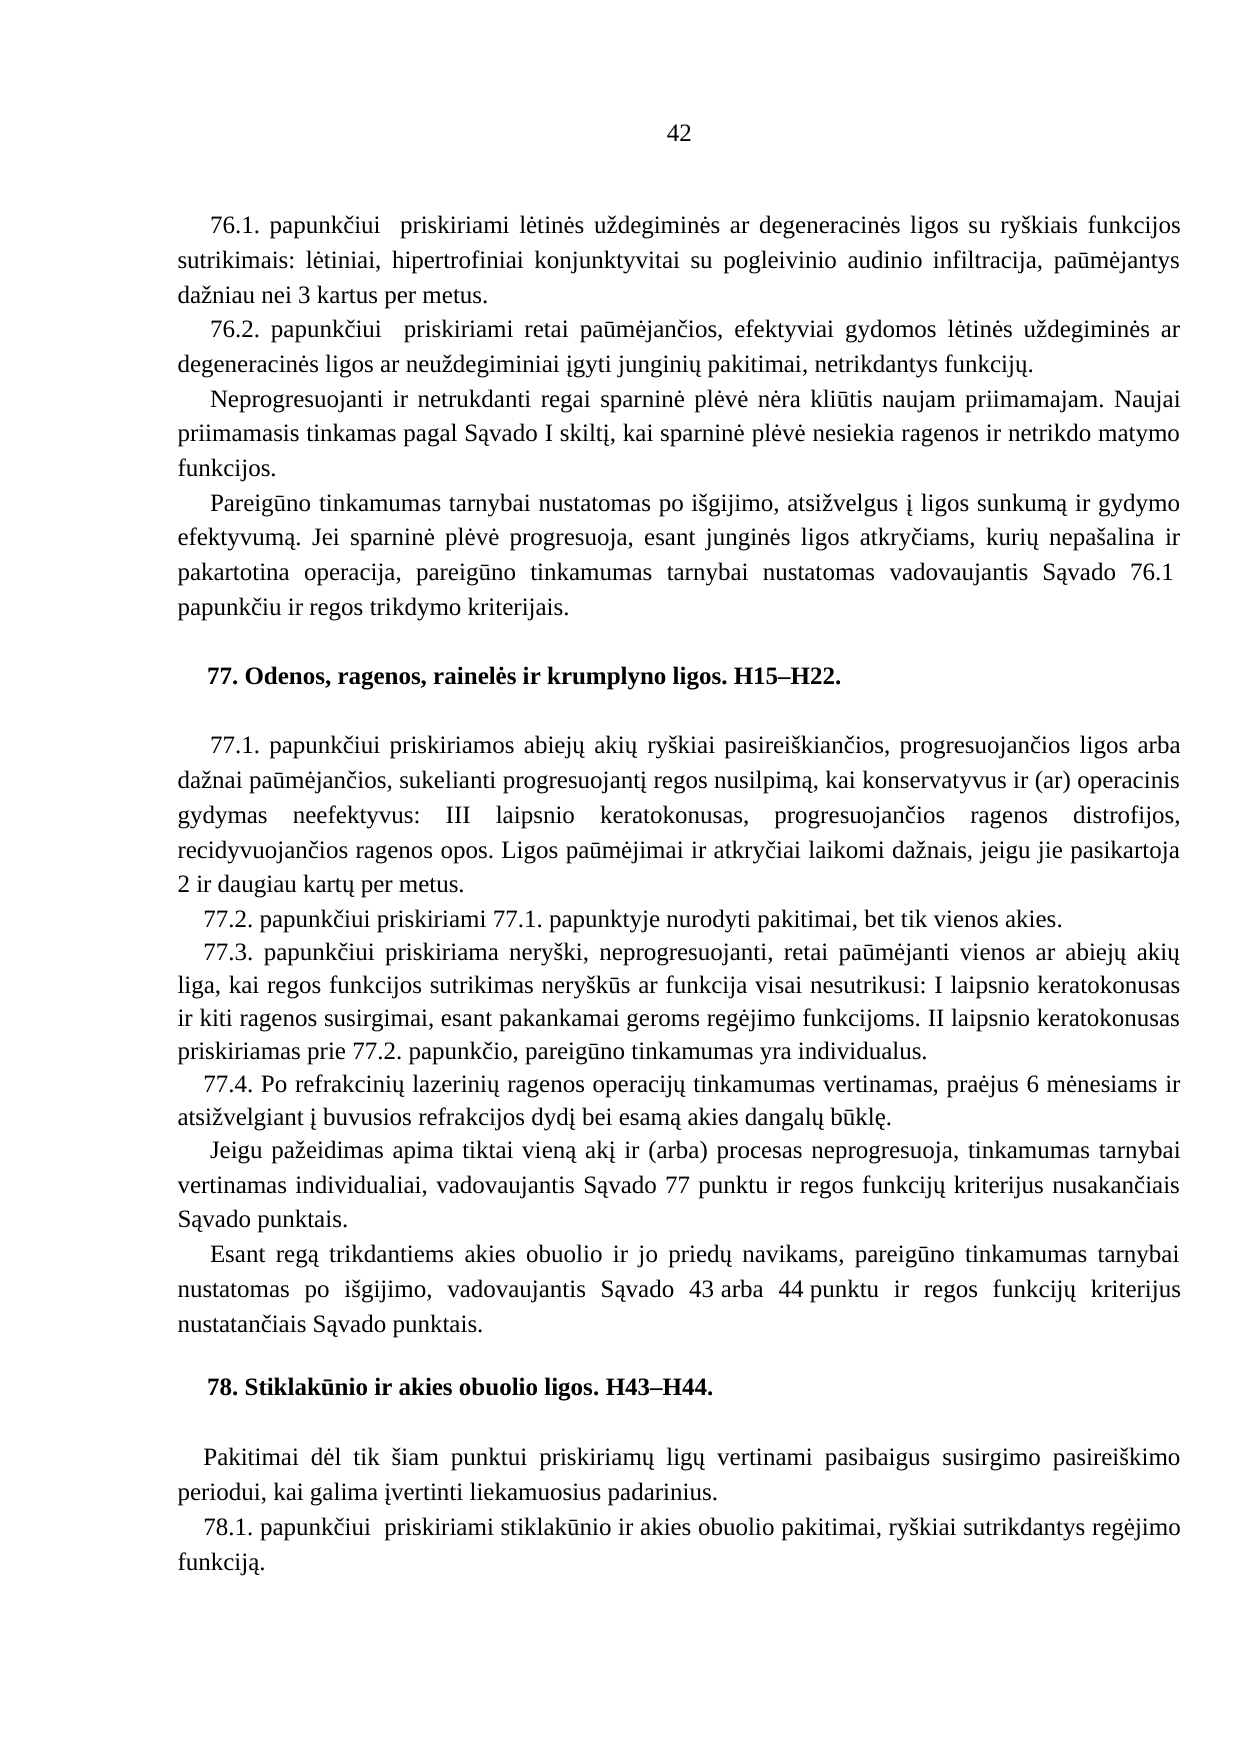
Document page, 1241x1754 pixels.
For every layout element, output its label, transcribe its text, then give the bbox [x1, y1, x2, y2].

text 76.2. papunkčiui priskiriami retai paūmėjančios, efektyviai gydomos lėtinės uždegiminės ar degeneracinės ligos ar neuždegiminiai įgyti junginių pakitimai, netrikdantys funkcijų. [177, 314, 1181, 378]
text 76.1. papunkčiui priskiriami lėtinės uždegiminės ar degeneracinės ligos su ryškiais funkcijos sutrikimais: lėtiniai, hipertrofiniai konjunktyvitai su pogleivinio audinio infiltracija, paūmėjantys dažniau nei 3 kartus per metus. [177, 210, 1181, 308]
text 77.4. Po refrakcinių lazerinių ragenos operacijų tinkamumas vertinamas, praėjus 6 mėnesiams ir atsižvelgiant į buvusios refrakcijos dydį bei esamą akies dangalų būklę. [177, 1069, 1181, 1131]
text Pareigūno tinkamumas tarnybai nustatomas po išgijimo, atsižvelgus į ligos sunkumą ir gydymo efektyvumą. Jei sparninė plėvė progresuoja, esant junginės ligos atkryčiams, kurių nepašalina ir pakartotina operacija, pareigūno tinkamumas tarnybai nustatomas vadovaujantis Sąvado 76.1 papunkčiu ir regos trikdymo kriterijais. [177, 488, 1181, 621]
text 77.3. papunkčiui priskiriama neryški, neprogresuojanti, retai paūmėjanti vienos ar abiejų akių liga, kai regos funkcijos sutrikimas neryškūs ar funkcija visai nesutrikusi: I laipsnio keratokonusas ir kiti ragenos susirgimai, esant pakankamai geroms regėjimo funkcijoms. II laipsnio keratokonusas priskiriamas prie 77.2. papunkčio, pareigūno tinkamumas yra individualus. [177, 937, 1181, 1065]
text Esant regą trikdantiems akies obuolio ir jo priedų navikams, pareigūno tinkamumas tarnybai nustatomas po išgijimo, vadovaujantis Sąvado 43 arba 44 punktu ir regos funkcijų kriterijus nustatančiais Sąvado punktais. [177, 1239, 1181, 1337]
text Pakitimai dėl tik šiam punktui priskiriamų ligų vertinami pasibaigus susirgimo pasireiškimo periodui, kai galima įvertinti liekamuosius padarinius. [177, 1442, 1181, 1506]
text 78.1. papunkčiui priskiriami stiklakūnio ir akies obuolio pakitimai, ryškiai sutrikdantys regėjimo funkciją. [177, 1512, 1181, 1576]
text Jeigu pažeidimas apima tiktai vieną akį ir (arba) procesas neprogresuoja, tinkamumas tarnybai vertinamas individualiai, vadovaujantis Sąvado 77 punktu ir regos funkcijų kriterijus nusakančiais Sąvado punktais. [177, 1135, 1181, 1233]
text Neprogresuojanti ir netrukdanti regai sparninė plėvė nėra kliūtis naujam priimamajam. Naujai priimamasis tinkamas pagal Sąvado I skiltį, kai sparninė plėvė nesiekia ragenos ir netrikdo matymo funkcijos. [177, 384, 1181, 482]
text 77.2. papunkčiui priskiriami 77.1. papunktyje nurodyti pakitimai, bet tik vienos akies. [177, 904, 1181, 933]
text 77. Odenos, ragenos, rainelės ir krumplyno ligos. H15–H22. [177, 661, 1181, 690]
text 78. Stiklakūnio ir akies obuolio ligos. H43–H44. [177, 1372, 1181, 1401]
text 77.1. papunkčiui priskiriamos abiejų akių ryškiai pasireiškiančios, progresuojančios ligos arba dažnai paūmėjančios, sukelianti progresuojantį regos nusilpimą, kai konservatyvus ir (ar) operacinis gydymas neefektyvus: III laipsnio keratokonusas, progresuojančios ragenos distrofijos, recidyvuojančios ragenos opos. Ligos paūmėjimai ir atkryčiai laikomi dažnais, jeigu jie pasikartoja 2 ir daugiau kartų per metus. [177, 731, 1181, 898]
